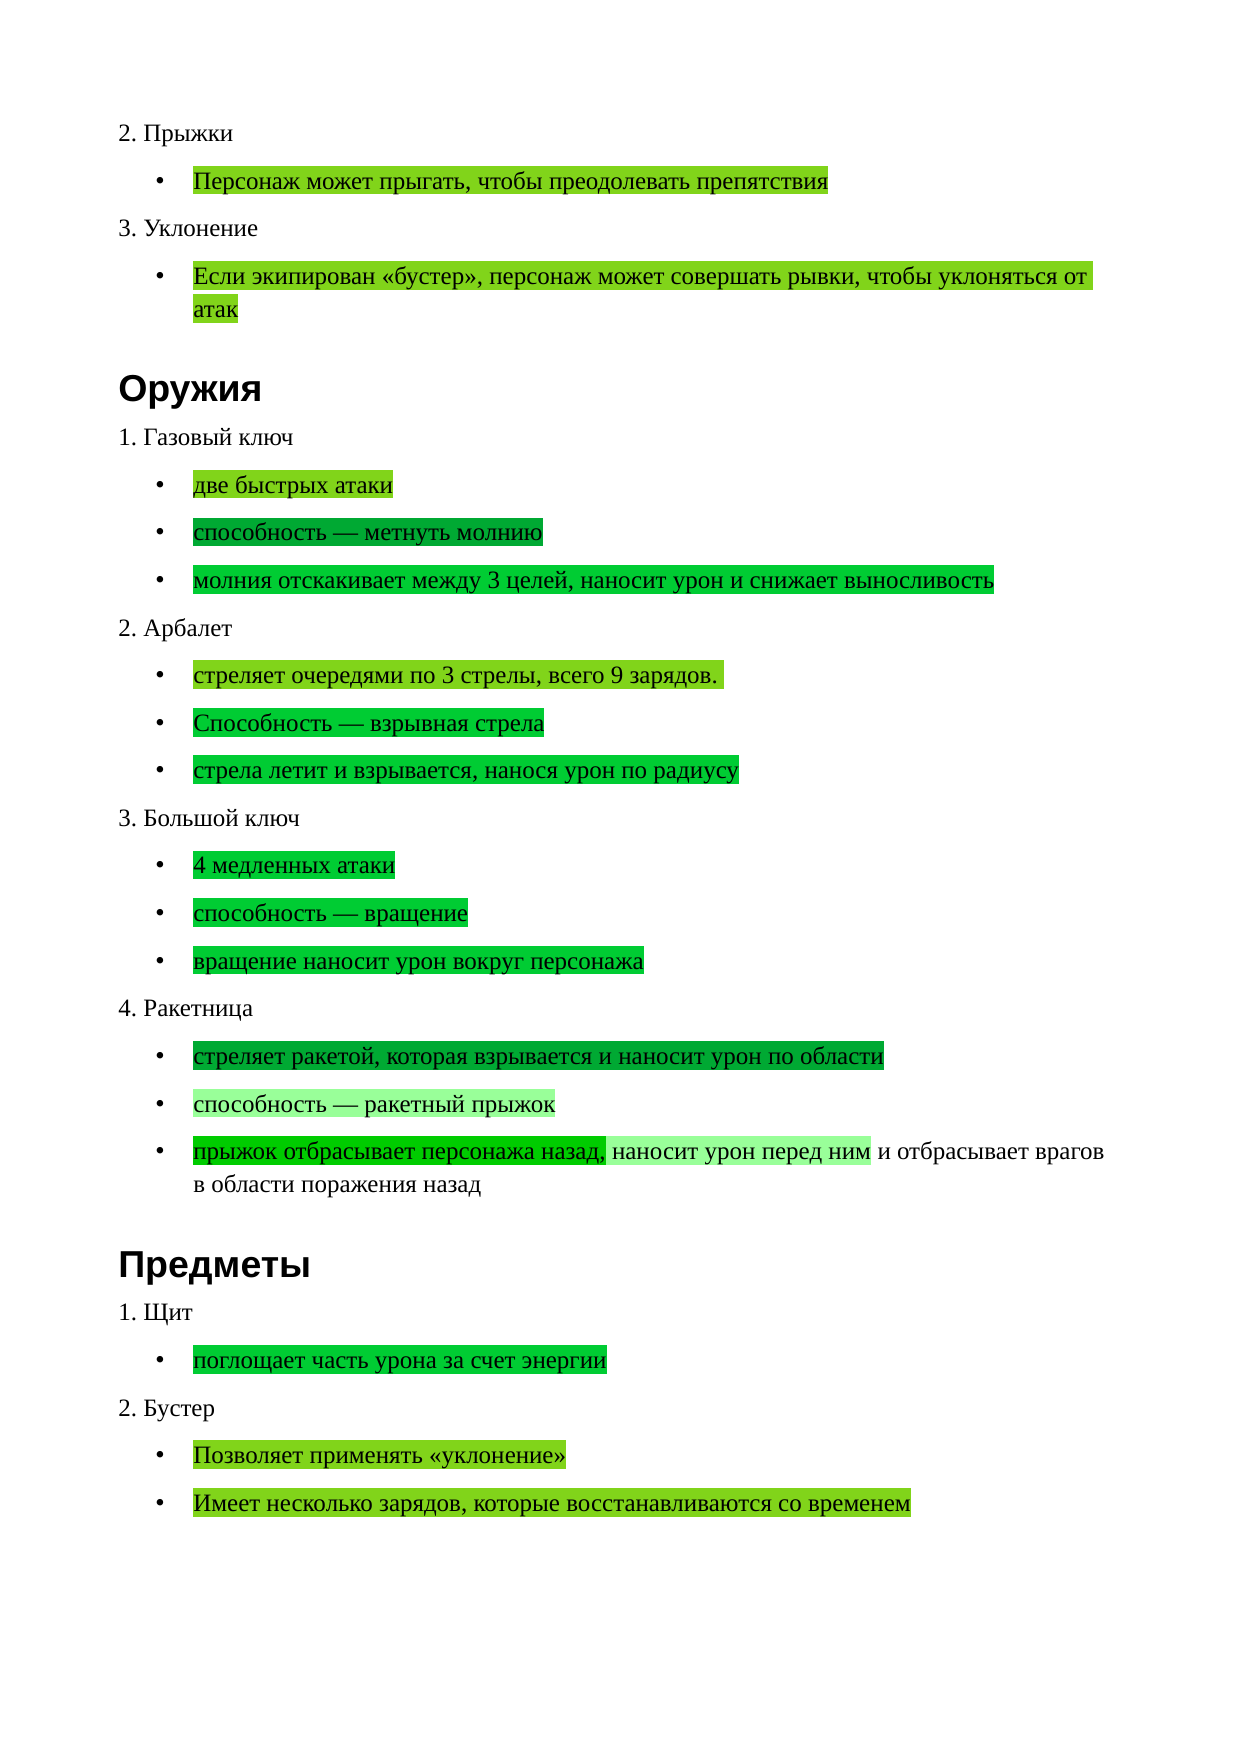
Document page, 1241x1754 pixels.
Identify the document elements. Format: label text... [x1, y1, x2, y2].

list поглощает часть урона за счет энергии [156, 1345, 1122, 1374]
list стрела летит и взрывается, нанося урон по радиусу [156, 755, 1122, 784]
text 1. Газовый ключ [118, 422, 1122, 451]
text 2. Бустер [118, 1393, 1122, 1421]
list способность — метнуть молнию [156, 517, 1122, 546]
subtitle Оружия [118, 367, 1122, 410]
list способность — ракетный прыжок [156, 1089, 1122, 1117]
text 2. Прыжки [118, 118, 1122, 147]
list Если экипирован «бустер», персонаж может совершать рывки, чтобы уклоняться от атак [156, 261, 1122, 323]
text 2. Арбалет [118, 613, 1122, 641]
text 4. Ракетница [118, 993, 1122, 1022]
list способность — вращение [156, 898, 1122, 927]
list Имеет несколько зарядов, которые восстанавливаются со временем [156, 1488, 1122, 1517]
list Позволяет применять «уклонение» [156, 1440, 1122, 1469]
list стреляет ракетой, которая взрывается и наносит урон по области [156, 1041, 1122, 1070]
list вращение наносит урон вокруг персонажа [156, 946, 1122, 974]
list Персонаж может прыгать, чтобы преодолевать препятствия [156, 166, 1122, 194]
list прыжок отбрасывает персонажа назад, наносит урон перед ним и отбрасывает врагов в области поражения назад [156, 1136, 1122, 1198]
list две быстрых атаки [156, 470, 1122, 498]
text 1. Щит [118, 1297, 1122, 1326]
text 3. Уклонение [118, 213, 1122, 242]
list стреляет очередями по 3 стрелы, всего 9 зарядов. [156, 660, 1122, 689]
list 4 медленных атаки [156, 851, 1122, 879]
text 3. Большой ключ [118, 803, 1122, 832]
subtitle Предметы [118, 1242, 1122, 1285]
list Способность — взрывная стрела [156, 708, 1122, 737]
list молния отскакивает между 3 целей, наносит урон и снижает выносливость [156, 565, 1122, 594]
